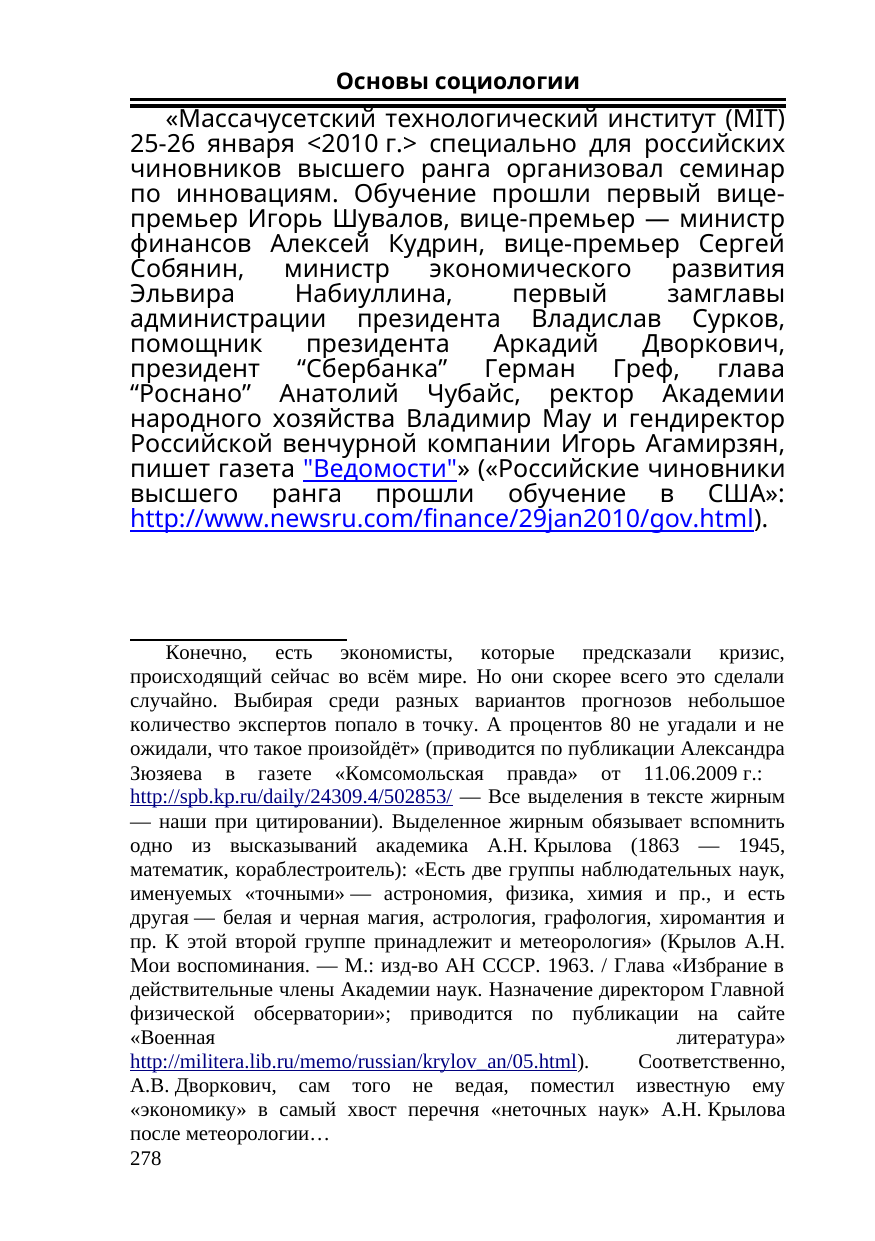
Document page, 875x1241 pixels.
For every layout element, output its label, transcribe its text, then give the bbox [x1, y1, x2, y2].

text Конечно, есть экономисты, которые предсказали кризис, происходящий сейчас во всём мире. Но они скорее всего это сделали случайно. Выбирая среди разных вариантов прогнозов небольшое количество экспертов попало в точку. А процентов 80 не угадали и не ожидали, что такое произойдёт» (приводится по публикации Александра Зюзяева в газете «Комсомольская правда» от 11.06.2009 г.: http://spb.kp.ru/daily/24309.4/502853/ — Все выделения в тексте жирным — наши при цитировании). Выделенное жирным обязывает вспомнить одно из высказываний академика А.Н. Крылова (1863 — 1945, математик, кораблестроитель): «Есть две группы наблюдательных наук, именуемых «точными» — астрономия, физика, химия и пр., и есть другая — белая и черная магия, астрология, графология, хиромантия и пр. К этой второй группе принадлежит и метеорология» (Крылов А.Н. Мои воспоминания. — М.: изд-во АН СССР. 1963. / Глава «Избрание в действительные члены Академии наук. Назначение директором Главной физической обсерватории»; приводится по публикации на сайте «Военная литература» http://militera.lib.ru/memo/russian/krylov_an/05.html). Соответственно, А.В. Дворкович, сам того не ведая, поместил известную ему «экономику» в самый хвост перечня «неточных наук» А.Н. Крылова после метеорологии… [130, 640, 786, 1145]
text «Массачусетский технологический институт (MIT) 25-26 января <2010 г.> специально для российских чиновников высшего ранга организовал семинар по инновациям. Обучение прошли первый вице-премьер Игорь Шувалов, вице-премьер — министр финансов Алексей Кудрин, вице-премьер Сергей Собянин, министр экономического развития Эльвира Набиуллина, первый замглавы администрации президента Владислав Сурков, помощник президента Аркадий Дворкович, президент “Сбербанка” Герман Греф, глава “Роснано” Анатолий Чубайс, ректор Академии народного хозяйства Владимир Мау и гендиректор Российской венчурной компании Игорь Агамирзян, пишет газета "Ведомости"» («Российские чиновники высшего ранга прошли обучение в США»: http://www.newsru.com/finance/29jan2010/gov.html). [130, 108, 786, 533]
